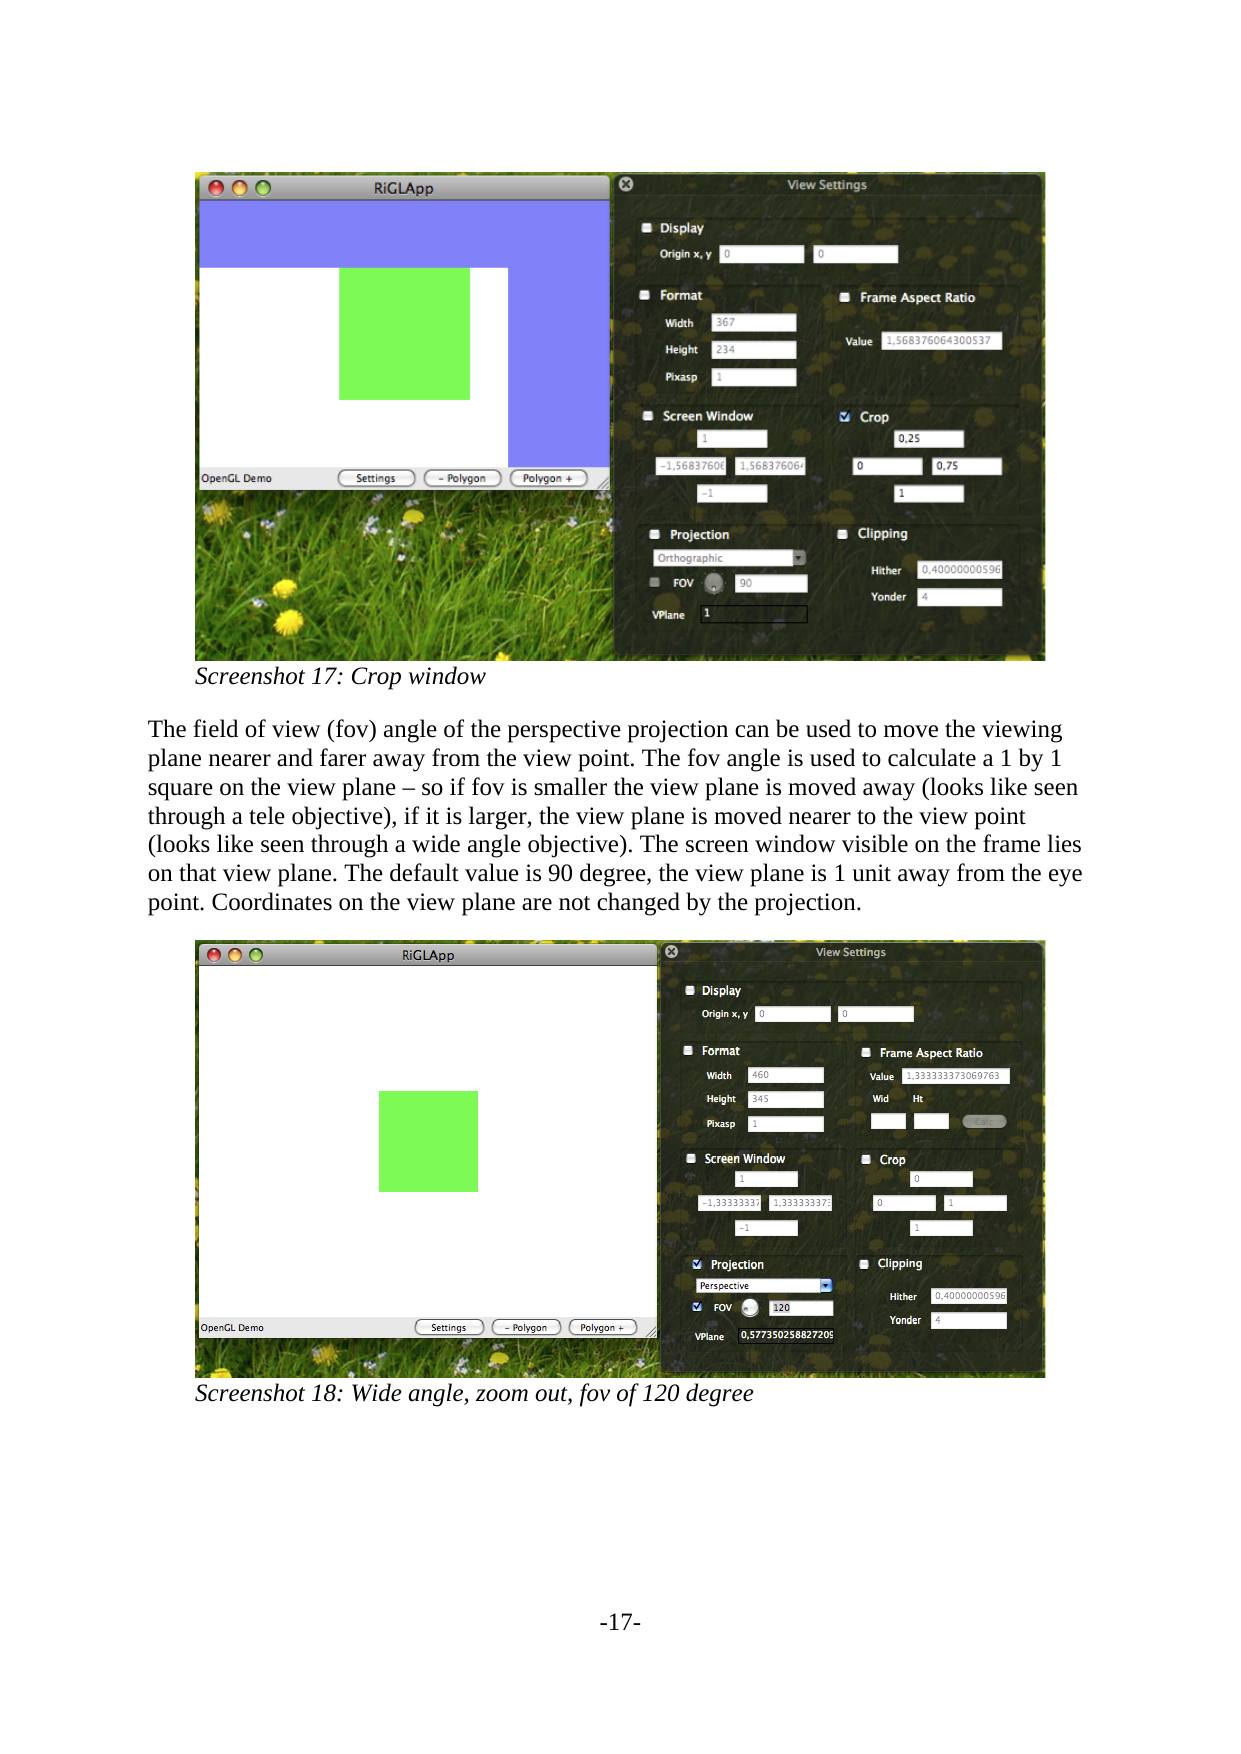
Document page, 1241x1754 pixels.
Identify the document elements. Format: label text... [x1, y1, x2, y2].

text Screenshot 18: Wide angle, zoom out, fov of 120 degree [195, 1378, 1045, 1406]
picture [195, 172, 1046, 661]
text Screenshot 17: Crop window [195, 661, 1045, 689]
picture [195, 940, 1046, 1378]
text The field of view (fov) angle of the perspective projection can be used to move the viewing plane nearer and farer away from the view point. The fov angle is used to calculate a 1 by 1 square on the view plane – so if fov is smaller the view plane is moved away (looks like seen through a tele objective), if it is larger, the view plane is moved nearer to the view point (looks like seen through a wide angle objective). The screen window visible on the frame lies on that view plane. The default value is 90 degree, the view plane is 1 unit away from the eye point. Coordinates on the view plane are not changed by the projection. [148, 714, 1092, 916]
